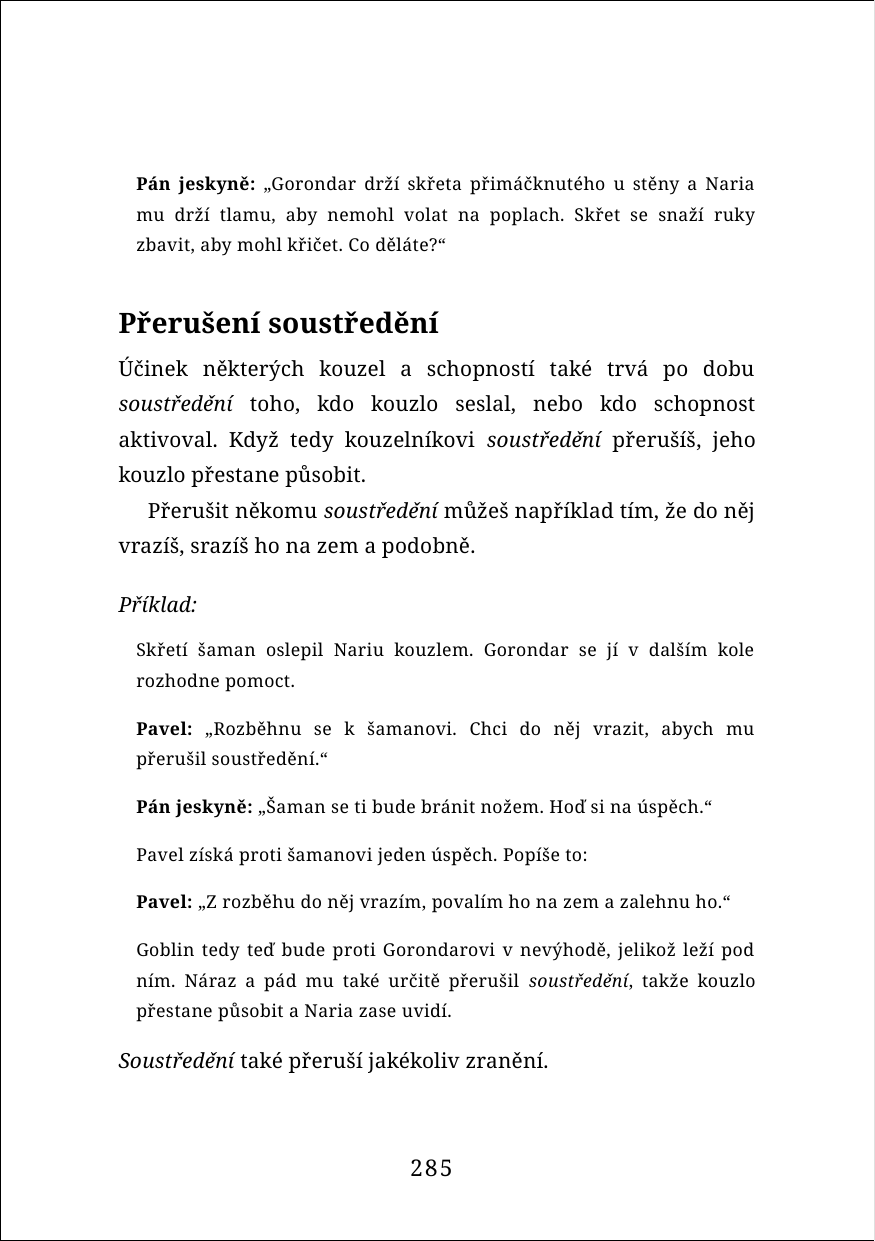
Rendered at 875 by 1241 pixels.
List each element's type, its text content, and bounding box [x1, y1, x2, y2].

text Pán jeskyně: „Šaman se ti bude bránit nožem. Hoď si na úspěch.“ [136, 794, 756, 818]
text Pán jeskyně: „Gorondar drží skřeta přimáčknutého u stěny a Naria mu drží tlamu, aby nemohl volat na poplach. Skřet se snaží ruky zbavit, aby mohl křičet. Co děláte?“ [136, 172, 756, 256]
text Soustředění také přeruší jakékoliv zranění. [118, 1046, 756, 1075]
text Pavel získá proti šamanovi jeden úspěch. Popíše to: [136, 842, 756, 866]
text Účinek některých kouzel a schopností také trvá po dobu soustředění toho, kdo kouzlo seslal, nebo kdo schopnost aktivoval. Když tedy kouzelníkovi soustředění přerušíš, jeho kouzlo přestane působit. Přerušit někomu soustředění můžeš například tím, že do něj vrazíš, srazíš ho na zem a podobně. [118, 354, 756, 560]
text Skřetí šaman oslepil Nariu kouzlem. Gorondar se jí v dalším kole rozhodne pomoct. [136, 638, 756, 692]
text Pavel: „Z rozběhu do něj vrazím, povalím ho na zem a zalehnu ho.“ [136, 890, 756, 914]
subtitle Přerušení soustředění [118, 304, 756, 342]
text Pavel: „Rozběhnu se k šamanovi. Chci do něj vrazit, abych mu přerušil soustředění.“ [136, 716, 756, 770]
text Goblin tedy teď bude proti Gorondarovi v nevýhodě, jelikož leží pod ním. Náraz a pád mu také určitě přerušil soustředění, takže kouzlo přestane působit a Naria zase uvidí. [136, 938, 756, 1022]
text Příklad: [118, 591, 756, 619]
